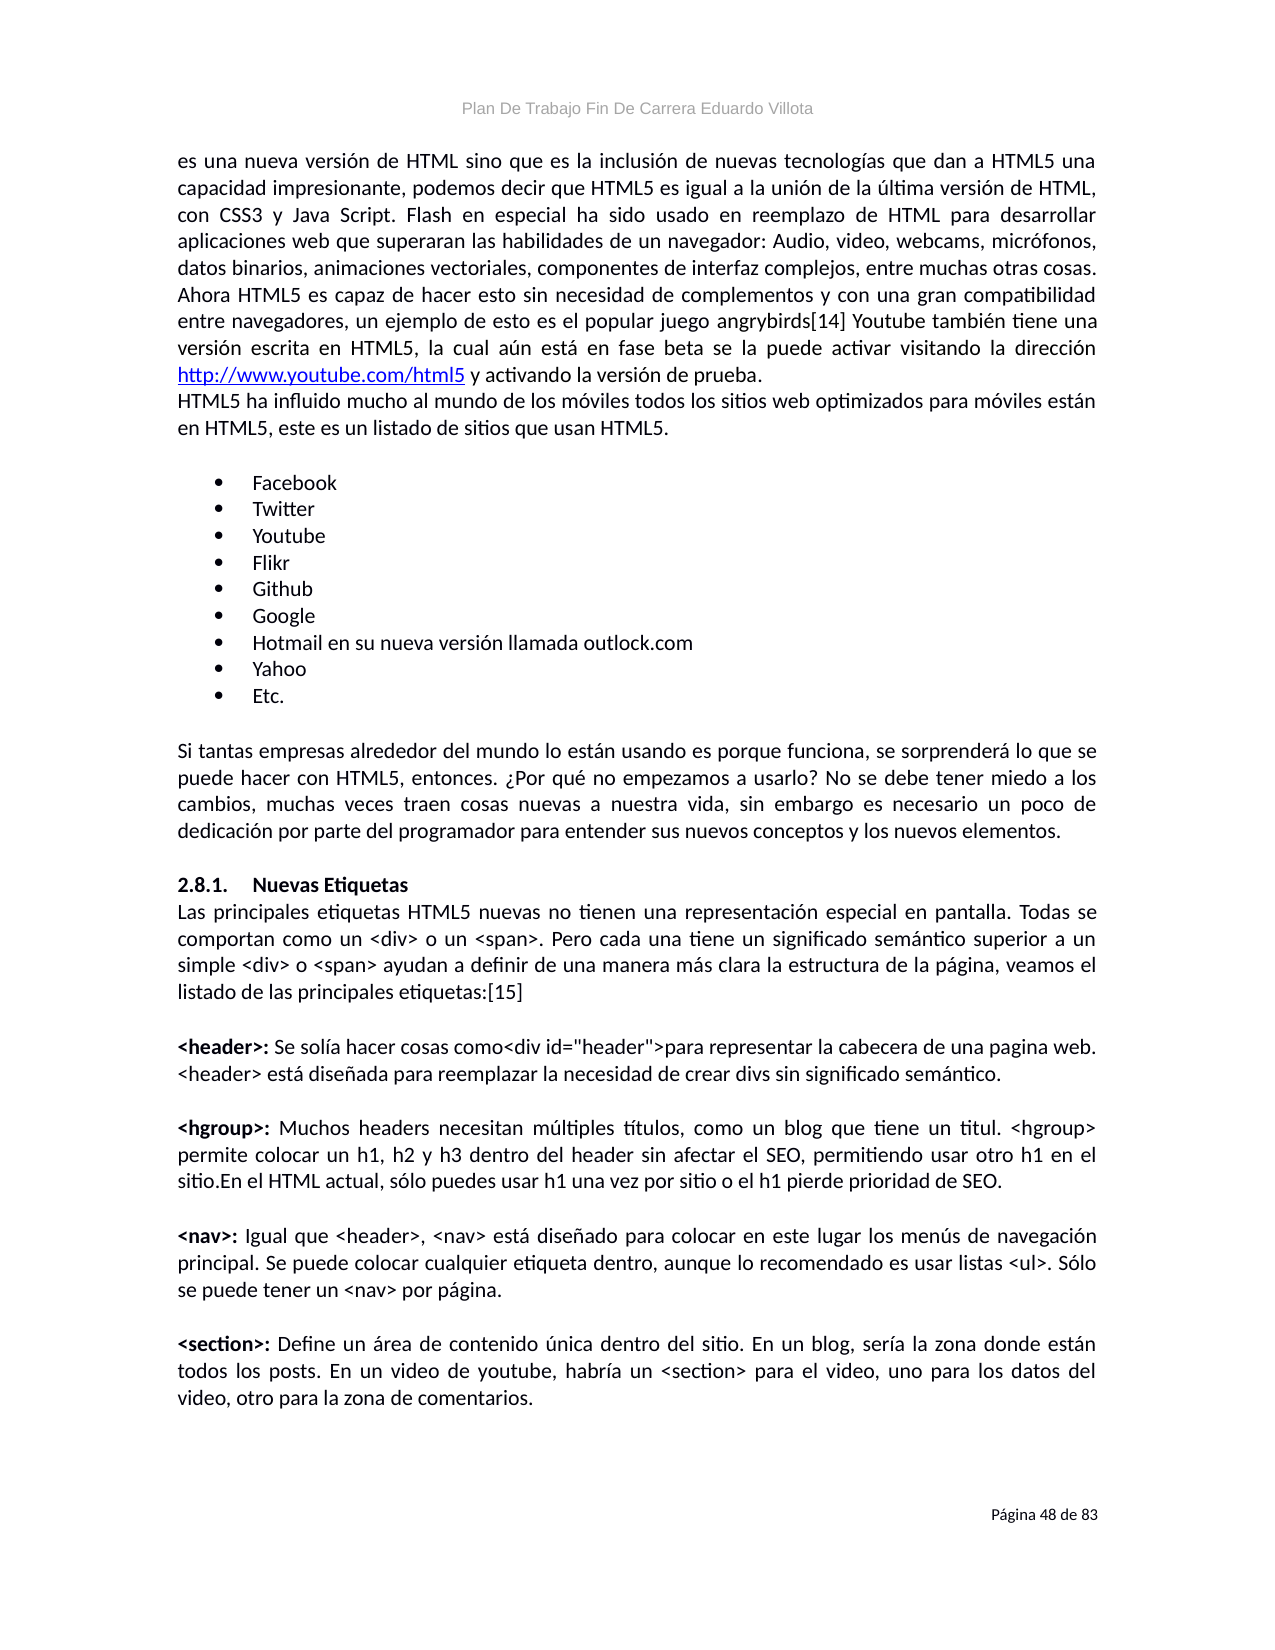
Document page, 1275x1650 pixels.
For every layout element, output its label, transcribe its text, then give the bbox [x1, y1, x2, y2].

text <section>: Define un área de contenido única dentro del sitio. En un blog, sería la zona donde están todos los posts. En un video de youtube, habría un <section> para el video, uno para los datos del video, otro para la zona de comentarios. [177, 1330, 1098, 1410]
list Hotmail en su nueva versión llamada outlock.com [215, 629, 1098, 656]
text es una nueva versión de HTML sino que es la inclusión de nuevas tecnologías que dan a HTML5 una capacidad impresionante, podemos decir que HTML5 es igual a la unión de la última versión de HTML, con CSS3 y Java Script. Flash en especial ha sido usado en reemplazo de HTML para desarrollar aplicaciones web que superaran las habilidades de un navegador: Audio, video, webcams, micrófonos, datos binarios, animaciones vectoriales, componentes de interfaz complejos, entre muchas otras cosas. Ahora HTML5 es capaz de hacer esto sin necesidad de complementos y con una gran compatibilidad entre navegadores, un ejemplo de esto es el popular juego angrybirds[14] Youtube también tiene una versión escrita en HTML5, la cual aún está en fase beta se la puede activar visitando la dirección http://www.youtube.com/html5 y activando la versión de prueba. [177, 148, 1098, 388]
list Github [215, 576, 1098, 602]
text Las principales etiquetas HTML5 nuevas no tienen una representación especial en pantalla. Todas se comportan como un <div> o un <span>. Pero cada una tiene un significado semántico superior a un simple <div> o <span> ayudan a definir de una manera más clara la estructura de la página, veamos el listado de las principales etiquetas:[15] [177, 898, 1098, 1005]
list Yahoo [215, 656, 1098, 682]
text 2.8.1. Nuevas Etiquetas [177, 872, 1098, 898]
text <hgroup>: Muchos headers necesitan múltiples títulos, como un blog que tiene un titul. <hgroup> permite colocar un h1, h2 y h3 dentro del header sin afectar el SEO, permitiendo usar otro h1 en el sitio.En el HTML actual, sólo puedes usar h1 una vez por sitio o el h1 pierde prioridad de SEO. [177, 1114, 1098, 1194]
list Flikr [215, 549, 1098, 576]
list Youtube [215, 522, 1098, 549]
text HTML5 ha influido mucho al mundo de los móviles todos los sitios web optimizados para móviles están en HTML5, este es un listado de sitios que usan HTML5. [177, 388, 1098, 441]
list Facebook [215, 469, 1098, 496]
text Si tantas empresas alrededor del mundo lo están usando es porque funciona, se sorprenderá lo que se puede hacer con HTML5, entonces. ¿Por qué no empezamos a usarlo? No se debe tener miedo a los cambios, muchas veces traen cosas nuevas a nuestra vida, sin embargo es necesario un poco de dedicación por parte del programador para entender sus nuevos conceptos y los nuevos elementos. [177, 737, 1098, 844]
list Etc. [215, 682, 1098, 709]
list Google [215, 602, 1098, 629]
text <nav>: Igual que <header>, <nav> está diseñado para colocar en este lugar los menús de navegación principal. Se puede colocar cualquier etiqueta dentro, aunque lo recomendado es usar listas <ul>. Sólo se puede tener un <nav> por página. [177, 1222, 1098, 1302]
list Twitter [215, 496, 1098, 522]
text <header>: Se solía hacer cosas como<div id="header">para representar la cabecera de una pagina web. <header> está diseñada para reemplazar la necesidad de crear divs sin significado semántico. [177, 1033, 1098, 1086]
